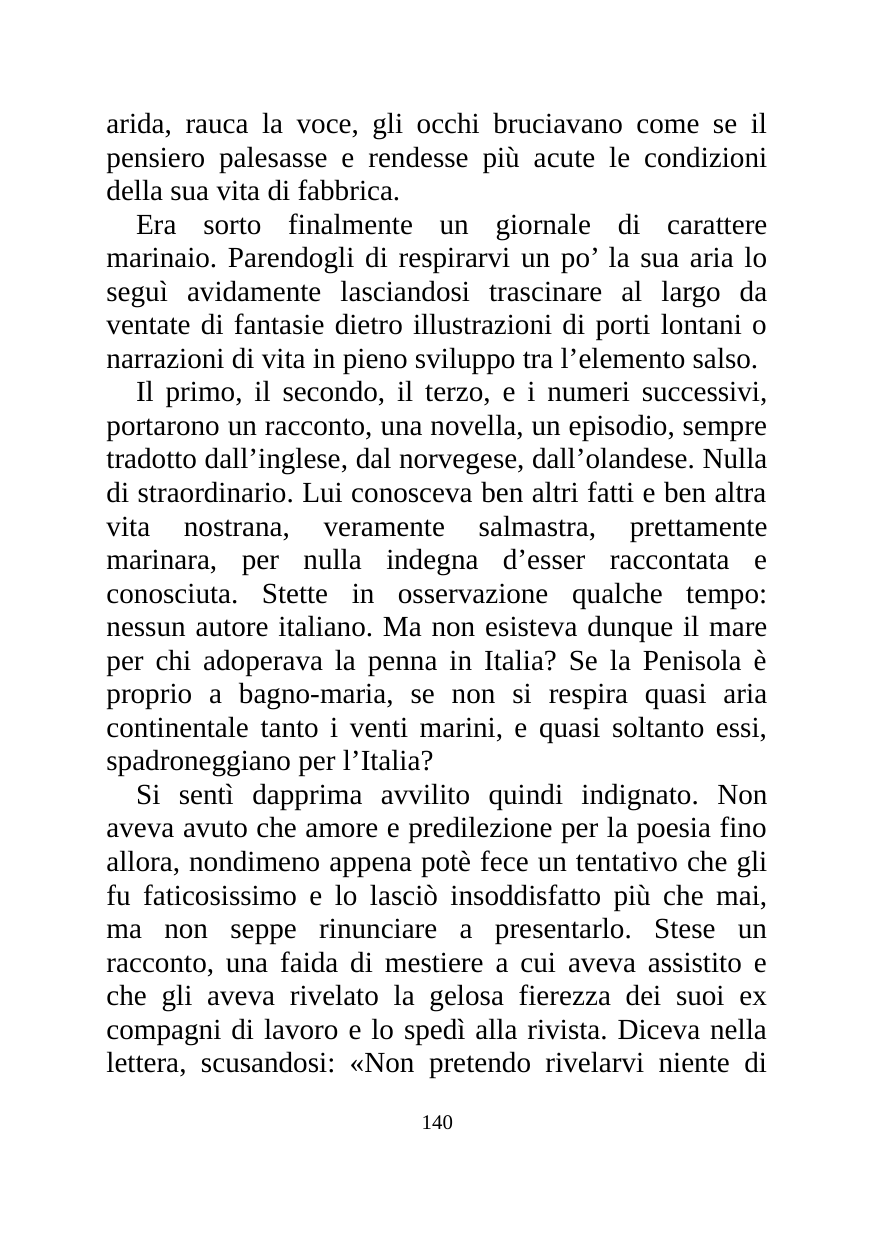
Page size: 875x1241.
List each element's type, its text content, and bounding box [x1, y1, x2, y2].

text Si sentì dapprima avvilito quindi indignato. Non aveva avuto che amore e predilezione per la poesia fino allora, nondimeno appena potè fece un tentativo che gli fu faticosissimo e lo lasciò insoddisfatto più che mai, ma non seppe rinunciare a presentarlo. Stese un racconto, una faida di mestiere a cui aveva assistito e che gli aveva rivelato la gelosa fierezza dei suoi ex compagni di lavoro e lo spedì alla rivista. Diceva nella lettera, scusandosi: «Non pretendo rivelarvi niente di [106, 777, 768, 1079]
text arida, rauca la voce, gli occhi bruciavano come se il pensiero palesasse e rendesse più acute le condizioni della sua vita di fabbrica. [106, 106, 768, 207]
text Era sorto finalmente un giornale di carattere marinaio. Parendogli di respirarvi un po’ la sua aria lo seguì avidamente lasciandosi trascinare al largo da ventate di fantasie dietro illustrazioni di porti lontani o narrazioni di vita in pieno sviluppo tra l’elemento salso. [106, 207, 768, 374]
text Il primo, il secondo, il terzo, e i numeri successivi, portarono un racconto, una novella, un episodio, sempre tradotto dall’inglese, dal norvegese, dall’olandese. Nulla di straordinario. Lui conosceva ben altri fatti e ben altra vita nostrana, veramente salmastra, prettamente marinara, per nulla indegna d’esser raccontata e conosciuta. Stette in osservazione qualche tempo: nessun autore italiano. Ma non esisteva dunque il mare per chi adoperava la penna in Italia? Se la Penisola è proprio a bagno-maria, se non si respira quasi aria continentale tanto i venti marini, e quasi soltanto essi, spadroneggiano per l’Italia? [106, 374, 768, 777]
